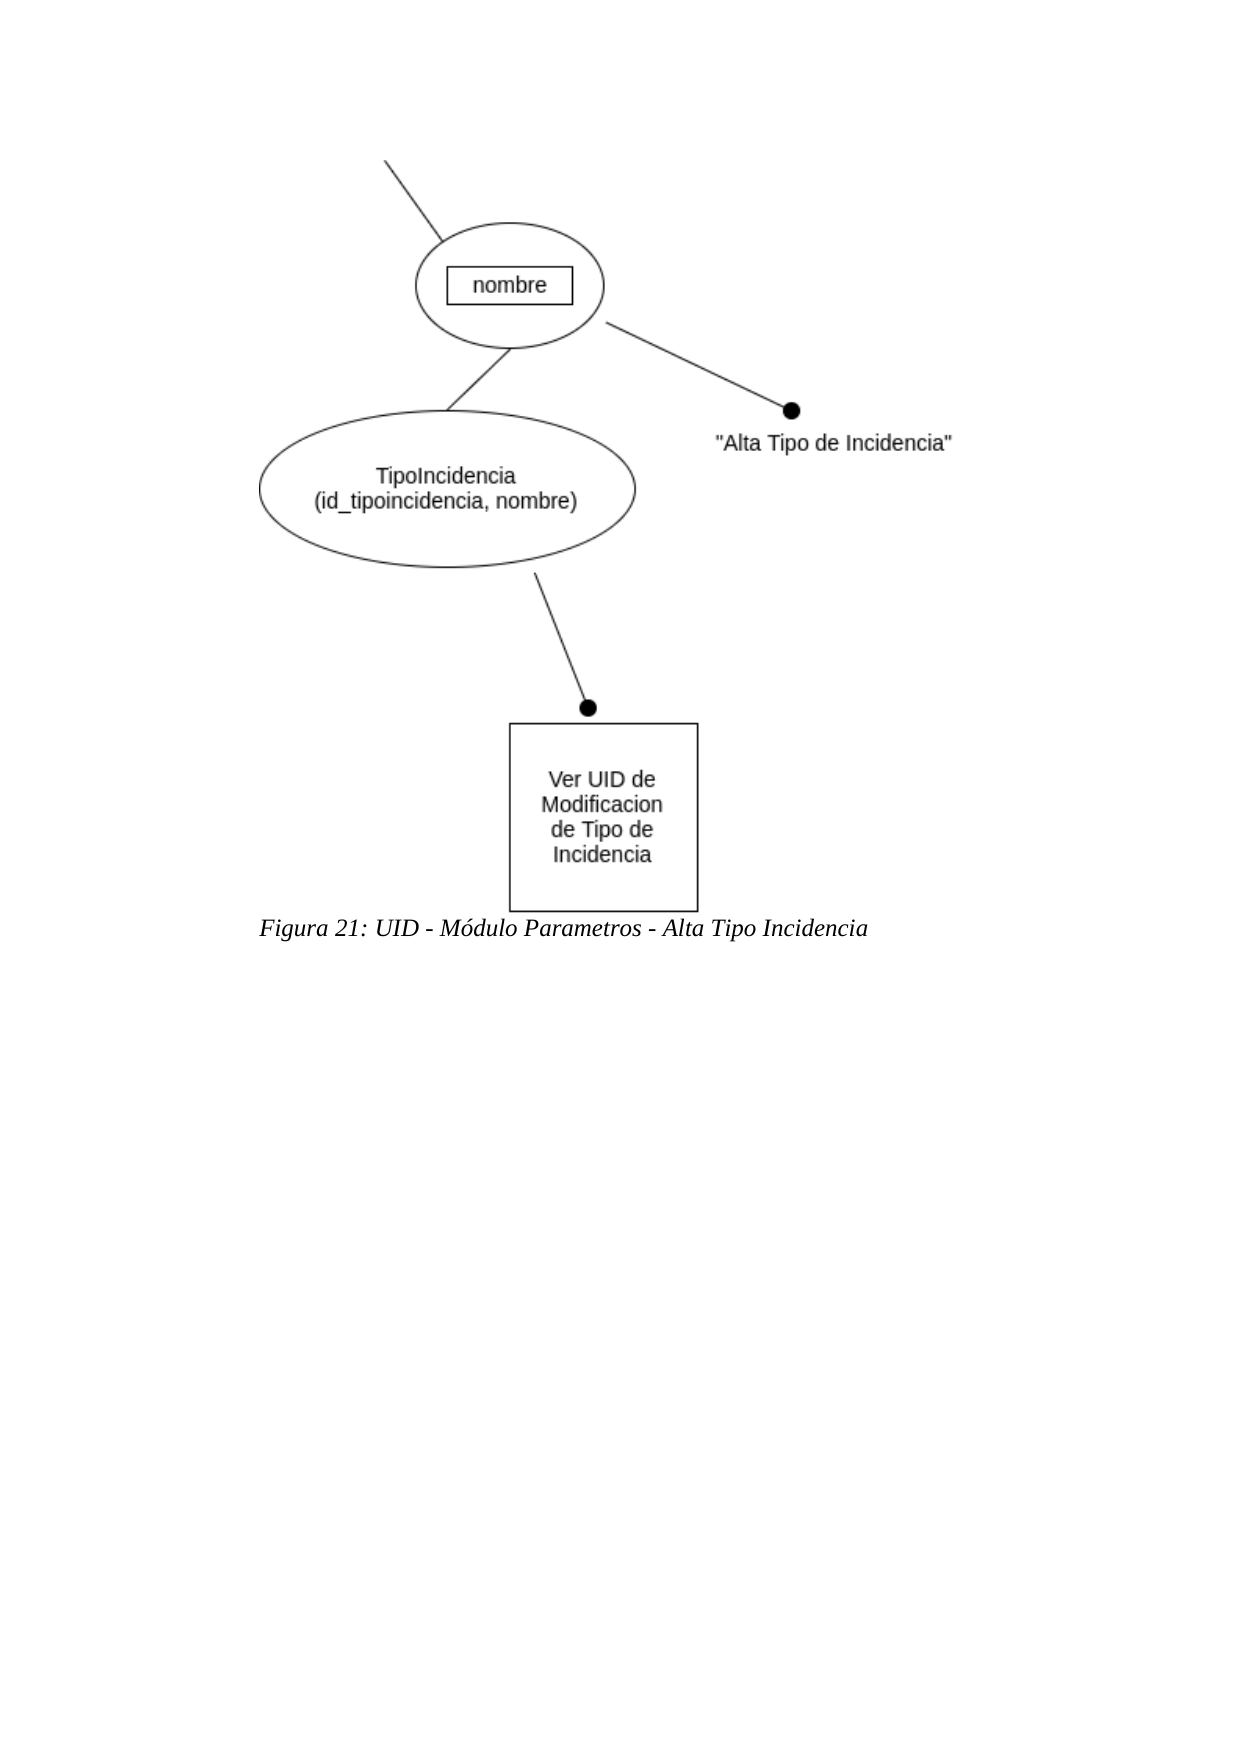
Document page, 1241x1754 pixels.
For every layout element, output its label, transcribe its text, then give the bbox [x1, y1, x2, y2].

picture [259, 160, 982, 914]
text Figura 21: UID - Módulo Parametros - Alta Tipo Incidencia [259, 914, 981, 942]
